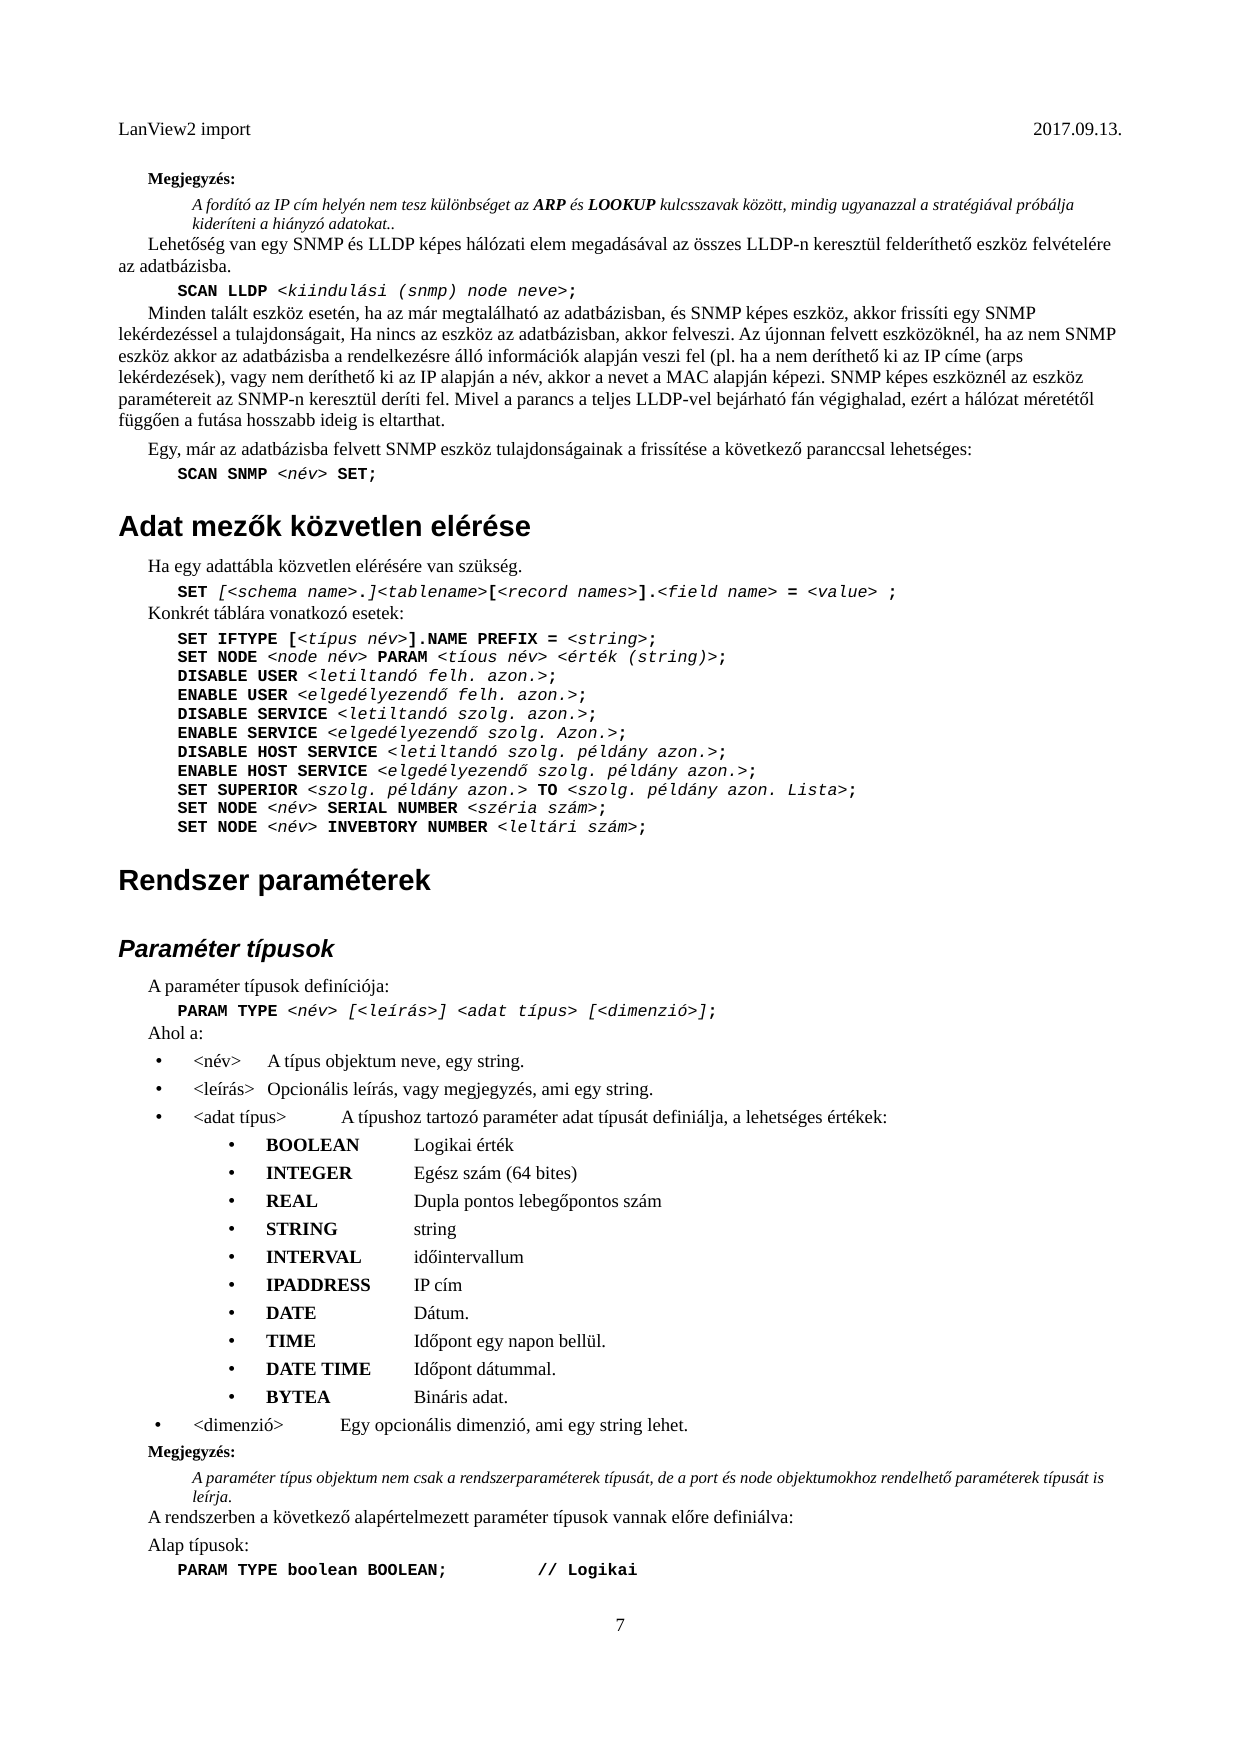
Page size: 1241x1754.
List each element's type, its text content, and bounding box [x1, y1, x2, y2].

list <dimenzió> Egy opcionális dimenzió, ami egy string lehet. [154, 1414, 1122, 1435]
text ENABLE USER <elgedélyezendő felh. azon.>; [177, 687, 1122, 706]
list BOOLEAN Logikai érték [228, 1134, 1122, 1155]
list STRING string [228, 1218, 1122, 1239]
text A paraméter típus objektum nem csak a rendszerparaméterek típusát, de a port és node objektumokhoz rendelhető paraméterek típusát is leírja. [192, 1467, 1122, 1506]
list INTERVAL időintervallum [228, 1246, 1122, 1267]
text DISABLE SERVICE <letiltandó szolg. azon.>; [177, 706, 1122, 724]
text DISABLE HOST SERVICE <letiltandó szolg. példány azon.>; [177, 743, 1122, 762]
text SCAN LLDP <kiindulási (snmp) node neve>; [177, 283, 1122, 302]
subtitle Rendszer paraméterek [118, 863, 1122, 896]
text SET IFTYPE [<típus név>].NAME PREFIX = <string>; [177, 630, 1122, 649]
text Megjegyzés: [118, 1442, 1122, 1461]
text Egy, már az adatbázisba felvett SNMP eszköz tulajdonságainak a frissítése a következő paranccsal lehetséges: [118, 437, 1122, 459]
text ENABLE HOST SERVICE <elgedélyezendő szolg. példány azon.>; [177, 762, 1122, 781]
list <adat típus> A típushoz tartozó paraméter adat típusát definiálja, a lehetséges értékek: [156, 1106, 1122, 1127]
text Minden talált eszköz esetén, ha az már megtalálható az adatbázisban, és SNMP képes eszköz, akkor frissíti egy SNMP lekérdezéssel a tulajdonságait, Ha nincs az eszköz az adatbázisban, akkor felveszi. Az újonnan felvett eszközöknél, ha az nem SNMP eszköz akkor az adatbázisba a rendelkezésre álló információk alapján veszi fel (pl. ha a nem deríthető ki az IP címe (arps lekérdezések), vagy nem deríthető ki az IP alapján a név, akkor a nevet a MAC alapján képezi. SNMP képes eszköznél az eszköz paramétereit az SNMP-n keresztül deríti fel. Mivel a parancs a teljes LLDP-vel bejárható fán végighalad, ezért a hálózat méretétől függően a futása hosszabb ideig is eltarthat. [118, 302, 1122, 431]
text ENABLE SERVICE <elgedélyezendő szolg. Azon.>; [177, 724, 1122, 743]
list BYTEA Bináris adat. [228, 1386, 1122, 1407]
list TIME Időpont egy napon bellül. [228, 1330, 1122, 1351]
text A paraméter típusok definíciója: [118, 975, 1122, 996]
text Alap típusok: [118, 1534, 1122, 1555]
text SET [<schema name>.]<tablename>[<record names>].<field name> = <value> ; [177, 583, 1122, 602]
text SCAN SNMP <név> SET; [177, 465, 1122, 484]
text PARAM TYPE <név> [<leírás>] <adat típus> [<dimenzió>]; [177, 1003, 1122, 1022]
subtitle Adat mezők közvetlen elérése [118, 509, 1122, 543]
text SET SUPERIOR <szolg. példány azon.> TO <szolg. példány azon. Lista>; [177, 781, 1122, 800]
text SET NODE <név> INVEBTORY NUMBER <leltári szám>; [177, 819, 1122, 838]
list DATE Dátum. [228, 1302, 1122, 1323]
text A rendszerben a következő alapértelmezett paraméter típusok vannak előre definiálva: [118, 1506, 1122, 1527]
list IPADDRESS IP cím [228, 1274, 1122, 1295]
text Megjegyzés: [118, 169, 1122, 188]
text DISABLE USER <letiltandó felh. azon.>; [177, 668, 1122, 687]
list INTEGER Egész szám (64 bites) [228, 1162, 1122, 1183]
text Lehetőség van egy SNMP és LLDP képes hálózati elem megadásával az összes LLDP-n keresztül felderíthető eszköz felvételére az adatbázisba. [118, 233, 1122, 276]
list <név> A típus objektum neve, egy string. [156, 1049, 1122, 1071]
text Ahol a: [118, 1022, 1122, 1043]
list ­REAL Dupla pontos lebegőpontos szám [228, 1190, 1122, 1211]
list DATE TIME Időpont dátummal. [228, 1358, 1122, 1379]
text PARAM TYPE boolean BOOLEAN; // Logikai [177, 1562, 1122, 1581]
list <leírás> Opcionális leírás, vagy megjegyzés, ami egy string. [156, 1078, 1122, 1099]
text Konkrét táblára vonatkozó esetek: [118, 602, 1122, 624]
subtitle Paraméter típusok [118, 934, 1122, 962]
text Ha egy adattábla közvetlen elérésére van szükség. [118, 555, 1122, 577]
text SET NODE <név> SERIAL NUMBER <széria szám>; [177, 800, 1122, 819]
text SET NODE <node név> PARAM <tíous név> <érték (string)>; [177, 649, 1122, 668]
text A fordító az IP cím helyén nem tesz különbséget az ARP és LOOKUP kulcsszavak között, mindig ugyanazzal a stratégiával próbálja kideríteni a hiányzó adatokat.. [192, 195, 1122, 233]
